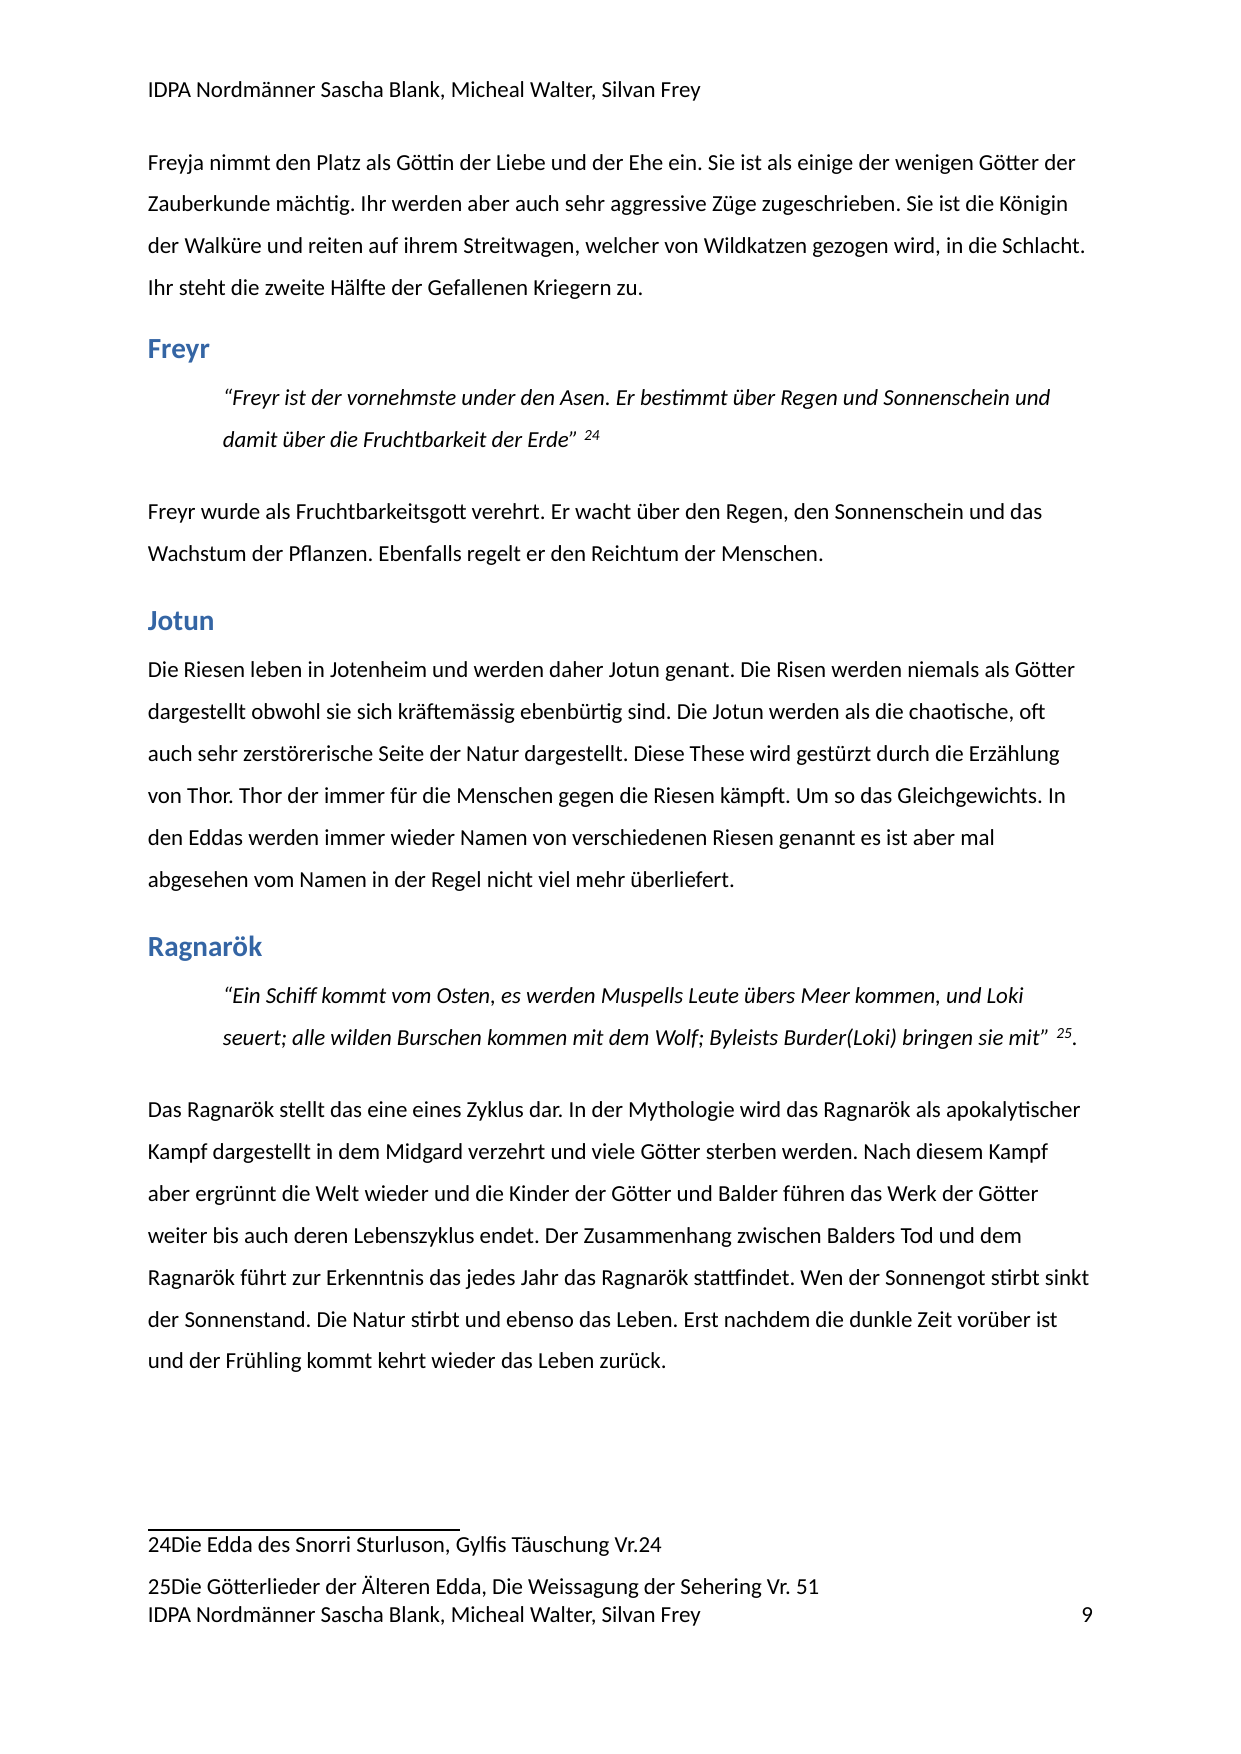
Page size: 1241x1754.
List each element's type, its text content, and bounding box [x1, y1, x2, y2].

subtitle Ragnarök [148, 928, 1093, 963]
text Freyr wurde als Fruchtbarkeitsgott verehrt. Er wacht über den Regen, den Sonnenschein und das Wachstum der Pflanzen. Ebenfalls regelt er den Reichtum der Menschen. [148, 497, 1093, 567]
text Das Ragnarök stellt das eine eines Zyklus dar. In der Mythologie wird das Ragnarök als apokalytischer Kampf dargestellt in dem Midgard verzehrt und viele Götter sterben werden. Nach diesem Kampf aber ergrünnt die Welt wieder und die Kinder der Götter und Balder führen das Werk der Götter weiter bis auch deren Lebenszyklus endet. Der Zusammenhang zwischen Balders Tod und dem Ragnarök führt zur Erkenntnis das jedes Jahr das Ragnarök stattfindet. Wen der Sonnengot stirbt sinkt der Sonnenstand. Die Natur stirbt und ebenso das Leben. Erst nachdem die dunkle Zeit vorüber ist und der Frühling kommt kehrt wieder das Leben zurück. [148, 1095, 1093, 1375]
text Die Edda des Snorri Sturluson, Gylfis Täuschung Vr.24 [148, 1530, 1093, 1558]
text Die Riesen leben in Jotenheim und werden daher Jotun genant. Die Risen werden niemals als Götter dargestellt obwohl sie sich kräftemässig ebenbürtig sind. Die Jotun werden als die chaotische, oft auch sehr zerstörerische Seite der Natur dargestellt. Diese These wird gestürzt durch die Erzählung von Thor. Thor der immer für die Menschen gegen die Riesen kämpft. Um so das Gleichgewichts. In den Eddas werden immer wieder Namen von verschiedenen Riesen genannt es ist aber mal abgesehen vom Namen in der Regel nicht viel mehr überliefert. [148, 655, 1093, 893]
text Die Götterlieder der Älteren Edda, Die Weissagung der Sehering Vr. 51 [148, 1572, 1093, 1600]
text “Freyr ist der vornehmste under den Asen. Er bestimmt über Regen und Sonnenschein und damit über die Fruchtbarkeit der Erde” [223, 383, 1093, 453]
text Freyja nimmt den Platz als Göttin der Liebe und der Ehe ein. Sie ist als einige der wenigen Götter der Zauberkunde mächtig. Ihr werden aber auch sehr aggressive Züge zugeschrieben. Sie ist die Königin der Walküre und reiten auf ihrem Streitwagen, welcher von Wildkatzen gezogen wird, in die Schlacht. Ihr steht die zweite Hälfte der Gefallenen Kriegern zu. [148, 148, 1093, 302]
subtitle Jotun [148, 602, 1093, 637]
subtitle Freyr [148, 330, 1093, 366]
text “Ein Schiff kommt vom Osten, es werden Muspells Leute übers Meer kommen, und Loki seuert; alle wilden Burschen kommen mit dem Wolf; Byleists Burder(Loki) bringen sie mit” . [223, 981, 1093, 1051]
